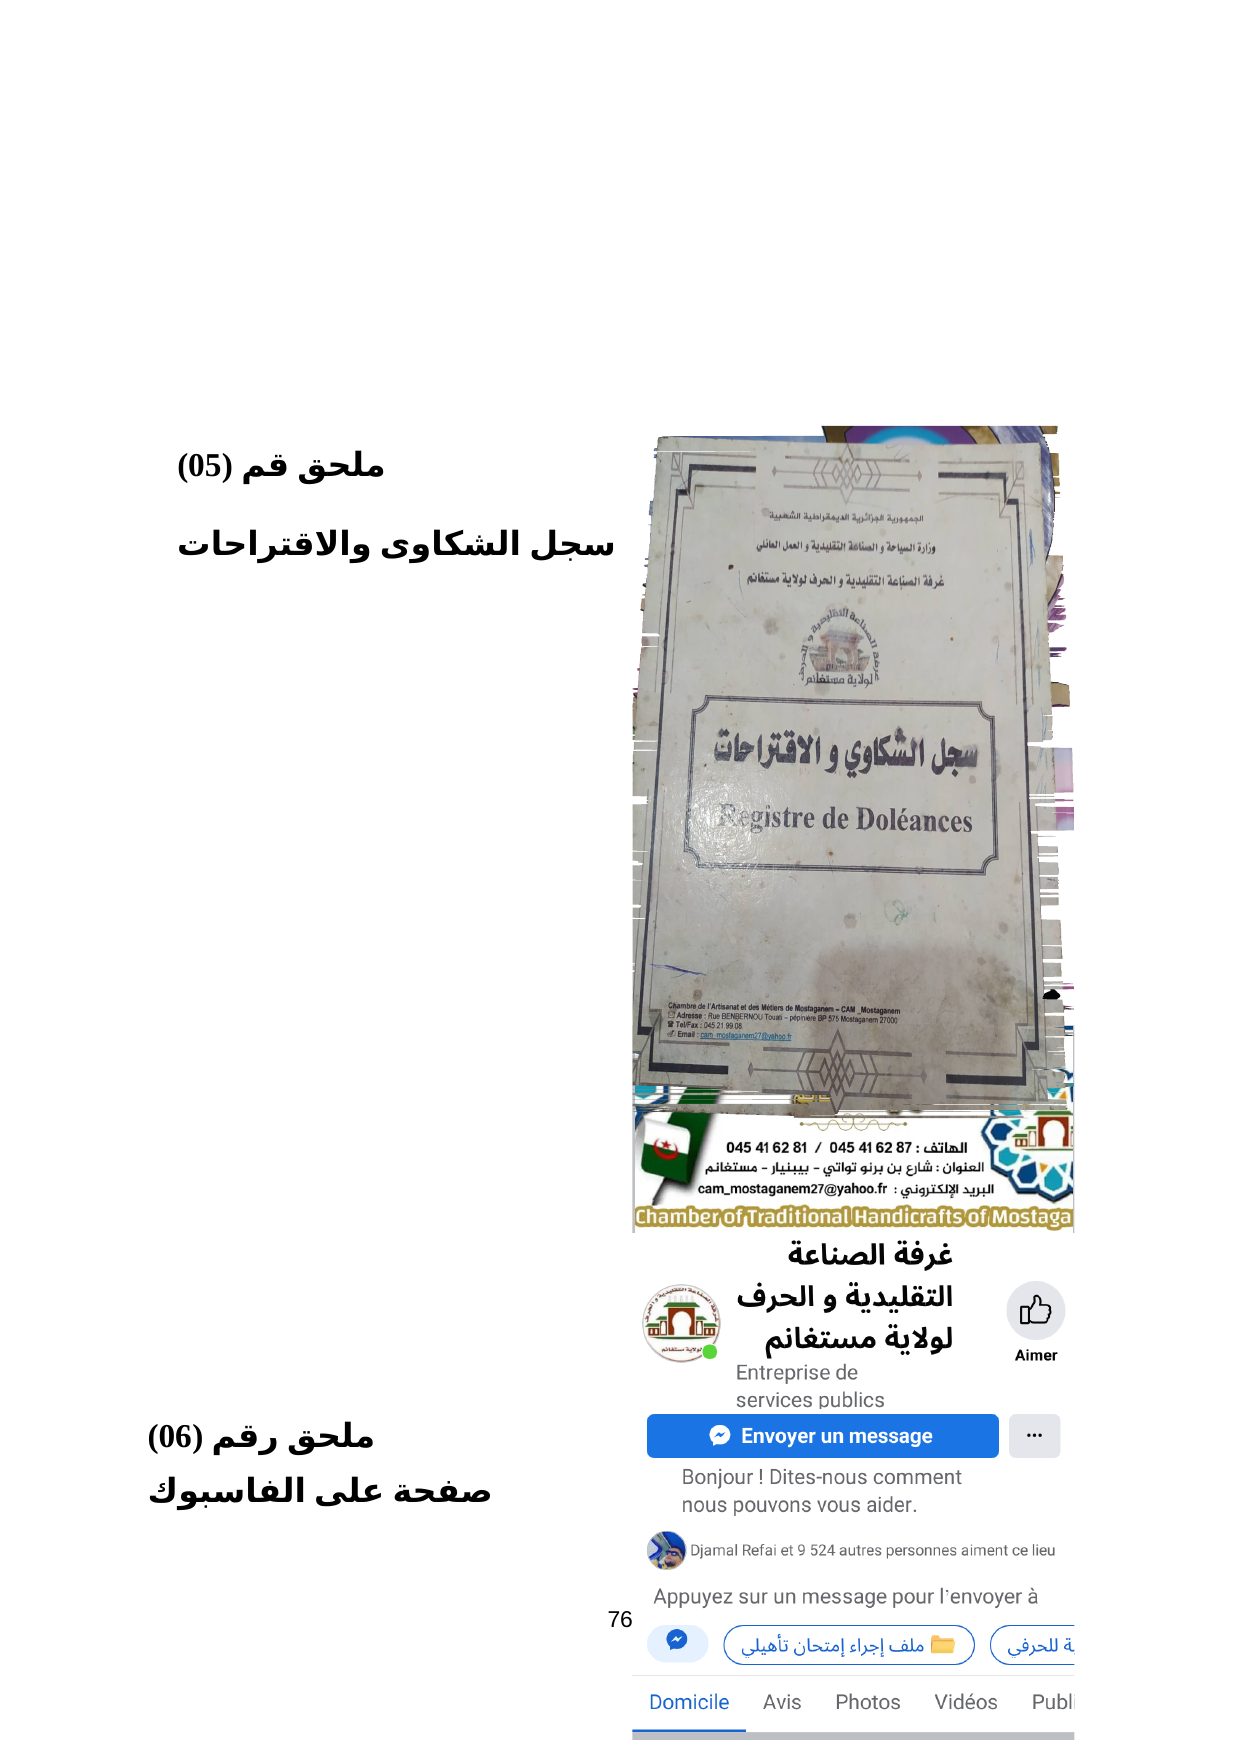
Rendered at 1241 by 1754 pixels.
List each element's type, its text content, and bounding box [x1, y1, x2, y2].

text سجل الشكاوى والاقتراحات [177, 524, 650, 562]
text [1048, 445, 1063, 484]
text ملحق رقم (06) [148, 1417, 632, 1455]
text صفحة على الفاسبوك [148, 1472, 632, 1510]
text ملحق قم (05) [177, 445, 657, 484]
text [1075, 1417, 1093, 1455]
text [1075, 1472, 1093, 1510]
